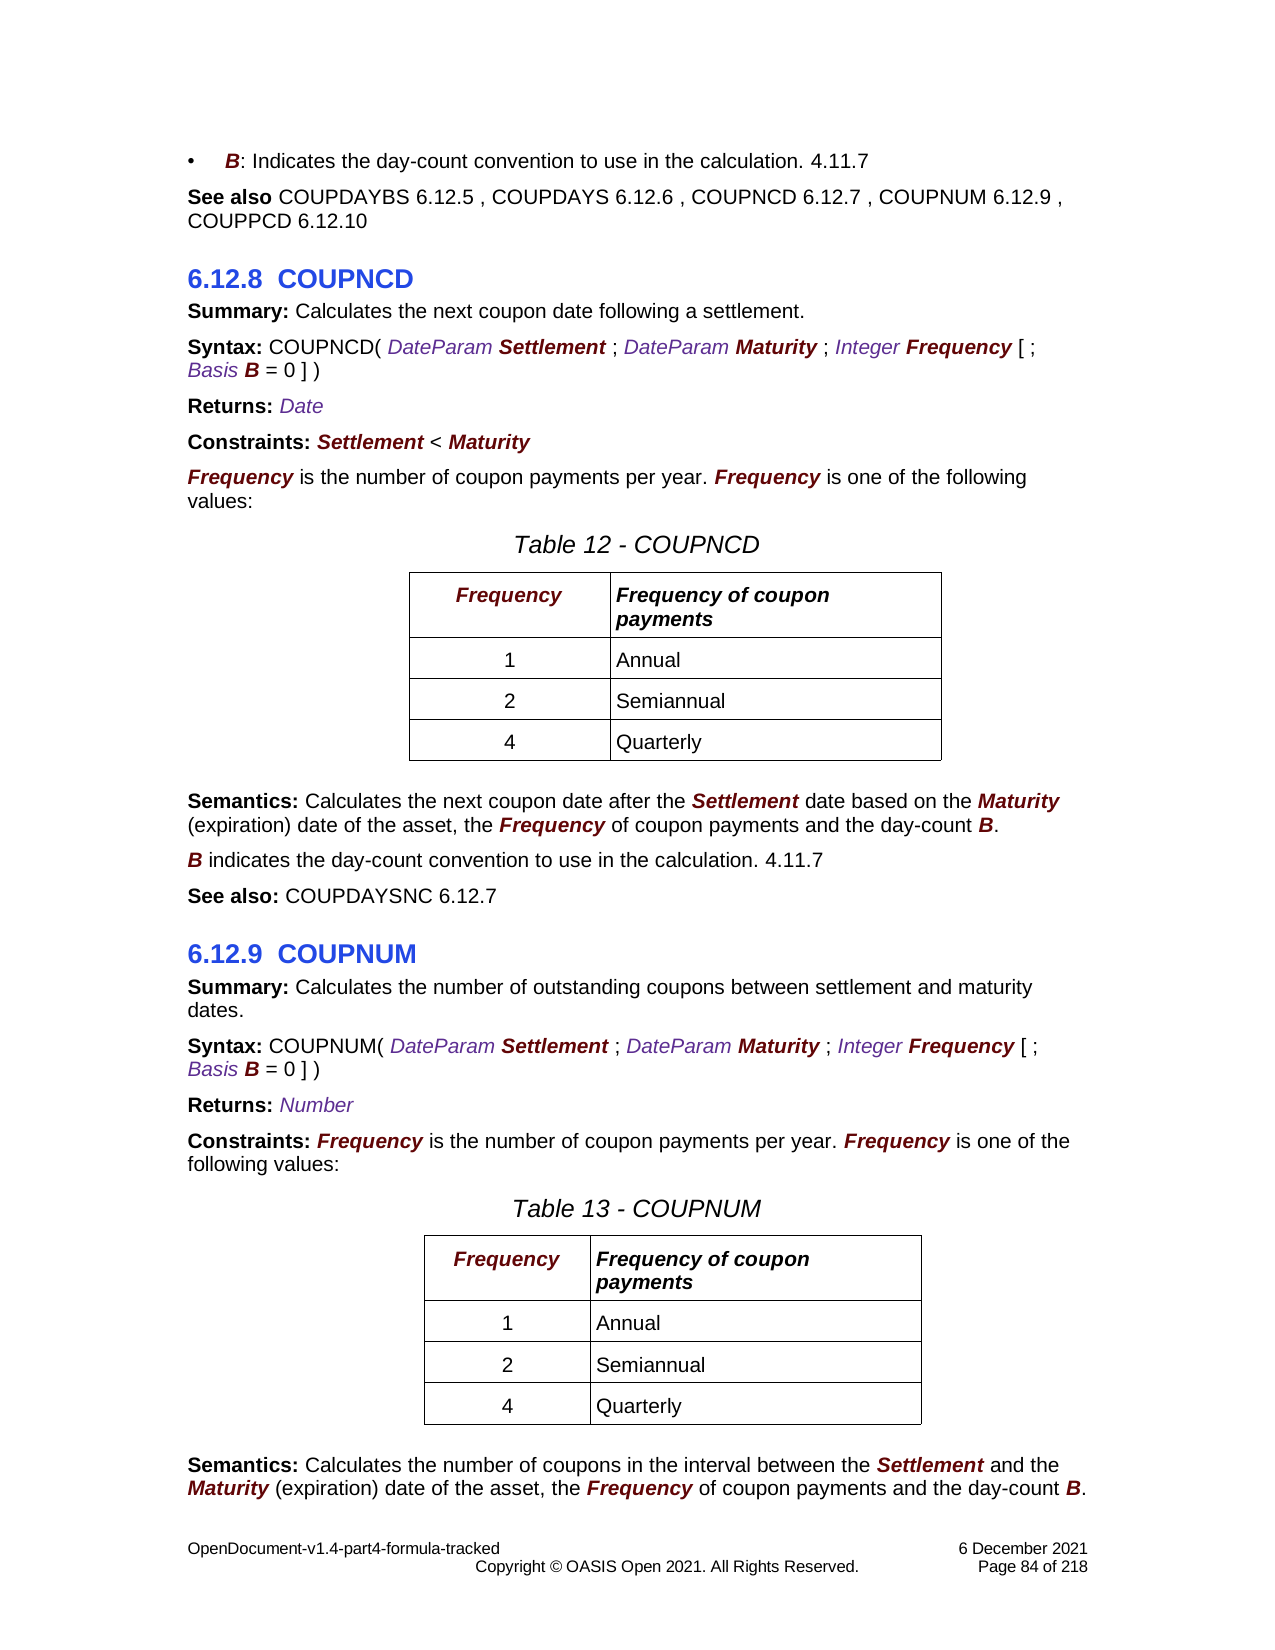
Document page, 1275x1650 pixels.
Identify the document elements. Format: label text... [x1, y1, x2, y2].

table_cell Quarterly [611, 720, 941, 760]
table_cell Annual [611, 638, 941, 678]
text B indicates the day-count convention to use in the calculation. 4.11.7 [187, 849, 1088, 872]
table_cell 1 [410, 638, 610, 678]
text Summary: Calculates the number of outstanding coupons between settlement and maturity dates. [187, 975, 1088, 1022]
list B: Indicates the day-count convention to use in the calculation. 4.11.7 [187, 150, 1088, 173]
table_cell Quarterly [591, 1383, 921, 1423]
text Frequency is the number of coupon payments per year. Frequency is one of the following values: [187, 466, 1088, 513]
text Table 12 - COUPNCD [187, 531, 1088, 559]
table_cell Annual [591, 1301, 921, 1341]
table_cell 2 [425, 1342, 590, 1382]
table_cell 4 [425, 1383, 590, 1423]
table_cell 1 [425, 1301, 590, 1341]
table_cell 2 [410, 679, 610, 719]
text Semantics: Calculates the number of coupons in the interval between the Settlement and the Maturity (expiration) date of the asset, the Frequency of coupon payments and the day-count B. [187, 1429, 1088, 1500]
table_header Frequency [410, 573, 610, 637]
table_cell Semiannual [591, 1342, 921, 1382]
text See also COUPDAYBS 6.12.5 , COUPDAYS 6.12.6 , COUPNCD 6.12.7 , COUPNUM 6.12.9 , COUPPCD 6.12.10 [187, 186, 1088, 233]
text Constraints: Settlement < Maturity [187, 430, 1088, 454]
subtitle COUPNUM [187, 939, 1088, 969]
text Summary: Calculates the next coupon date following a settlement. [187, 300, 1088, 323]
text Returns: Date [187, 394, 1088, 418]
text Syntax: COUPNCD( DateParam Settlement ; DateParam Maturity ; Integer Frequency [ ; Basis B = 0 ] ) [187, 335, 1088, 382]
text Syntax: COUPNUM( DateParam Settlement ; DateParam Maturity ; Integer Frequency [ ; Basis B = 0 ] ) [187, 1034, 1088, 1081]
table_cell Semiannual [611, 679, 941, 719]
text Returns: Number [187, 1093, 1088, 1117]
table_header Frequency of coupon payments [611, 573, 941, 637]
subtitle COUPNCD [187, 264, 1088, 294]
table_cell 4 [410, 720, 610, 760]
table_header Frequency of coupon payments [591, 1236, 921, 1300]
text See also: COUPDAYSNC 6.12.7 [187, 884, 1088, 908]
table_header Frequency [425, 1236, 590, 1300]
text Table 13 - COUPNUM [187, 1195, 1088, 1223]
text Constraints: Frequency is the number of coupon payments per year. Frequency is one of the following values: [187, 1129, 1088, 1176]
text Semantics: Calculates the next coupon date after the Settlement date based on the Maturity (expiration) date of the asset, the Frequency of coupon payments and the day-count B. [187, 766, 1088, 837]
